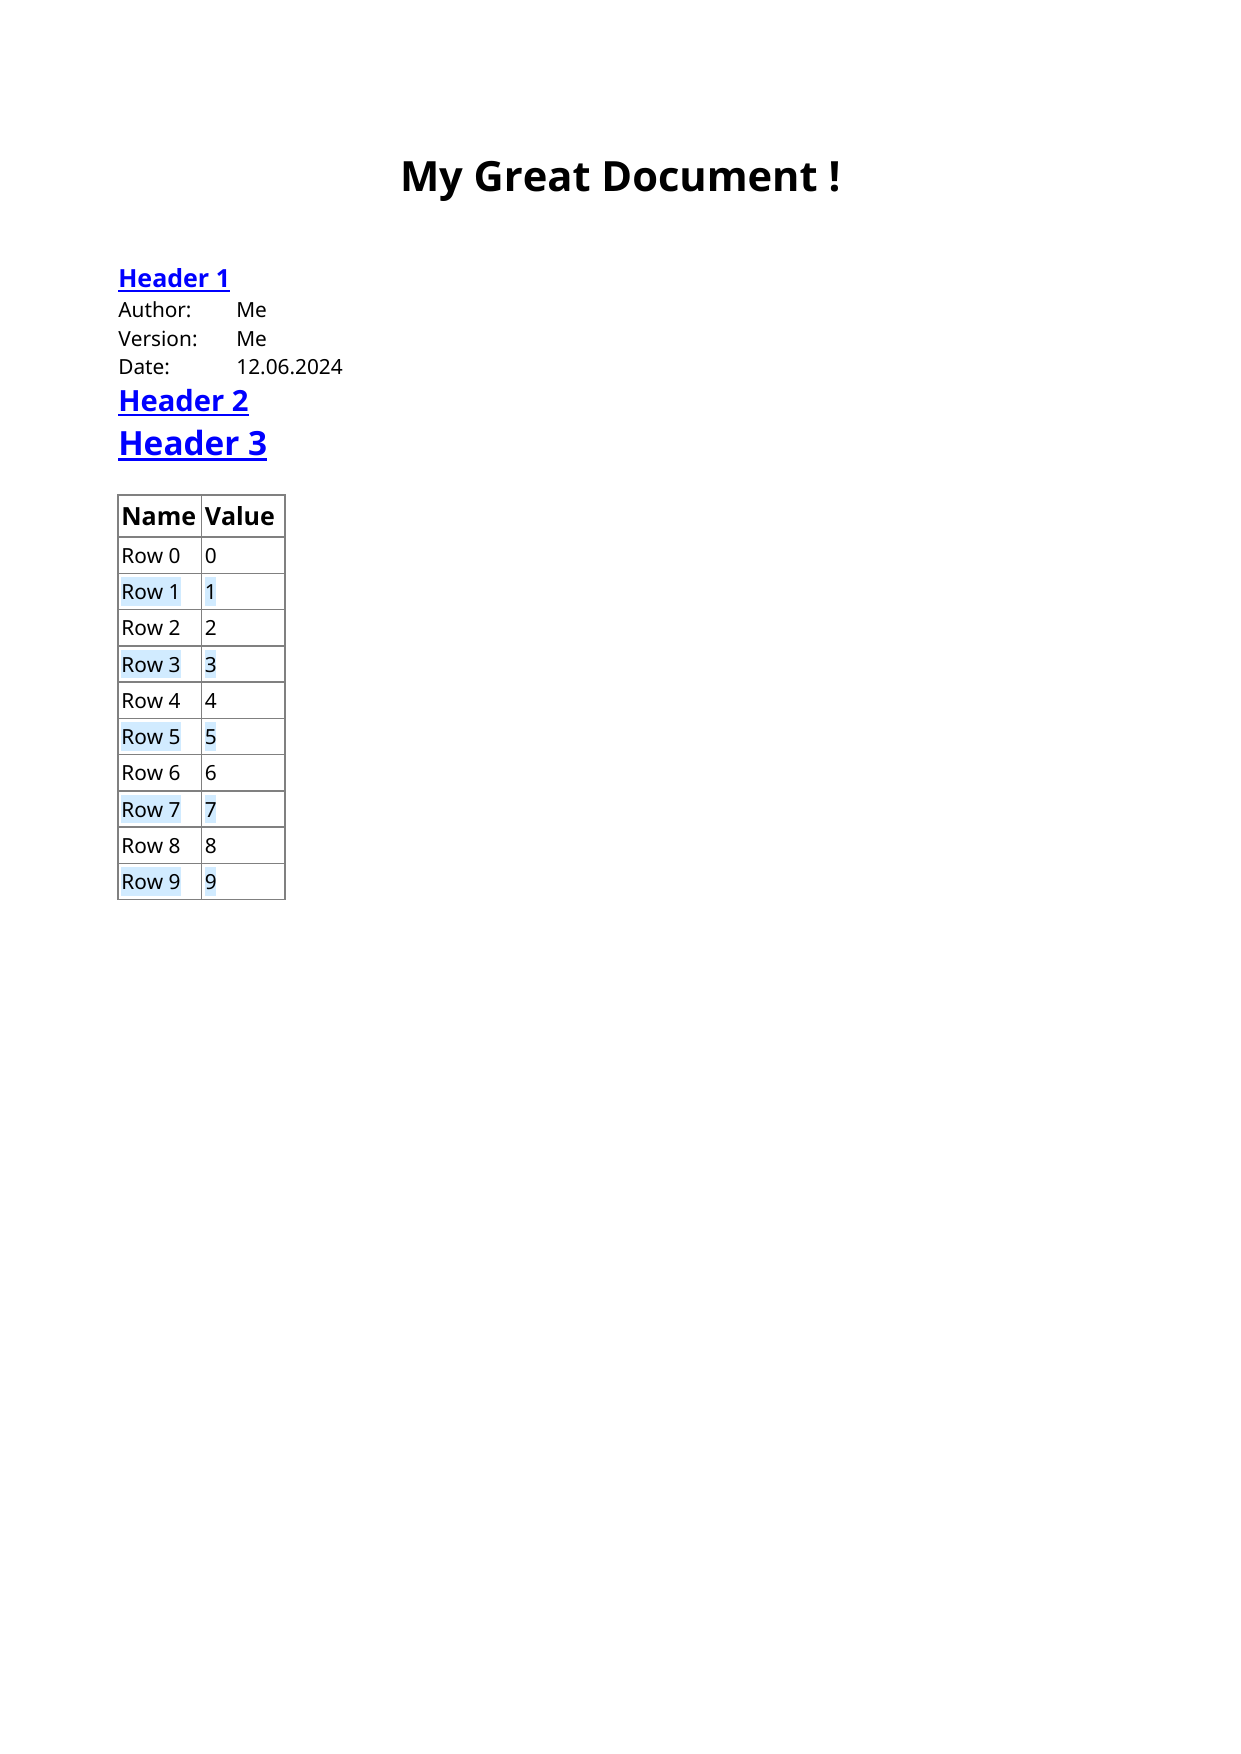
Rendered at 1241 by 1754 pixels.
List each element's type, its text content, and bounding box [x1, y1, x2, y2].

table_cell Row 1 [119, 574, 201, 609]
table_cell Row 4 [119, 683, 201, 717]
text Header 2 [118, 381, 1122, 420]
table_cell Row 7 [119, 792, 201, 826]
table_header Name [119, 496, 201, 536]
text Version: Me [118, 324, 1122, 352]
table_cell 4 [202, 683, 284, 717]
table_cell Row 6 [119, 755, 201, 790]
text Author: Me [118, 295, 1122, 324]
table_cell 8 [202, 828, 284, 862]
table_cell 2 [202, 610, 284, 645]
table_cell 3 [202, 647, 284, 681]
text Header 1 [118, 261, 1122, 295]
table_cell 7 [202, 792, 284, 826]
table_cell Row 5 [119, 719, 201, 754]
table_cell 1 [202, 574, 284, 609]
table_cell 6 [202, 755, 284, 790]
table_cell 9 [202, 864, 284, 899]
table_cell Row 9 [119, 864, 201, 899]
text Date: 12.06.2024 [118, 352, 1122, 381]
table_cell Row 3 [119, 647, 201, 681]
table_header Value [202, 496, 284, 536]
table_cell Row 2 [119, 610, 201, 645]
table_cell Row 8 [119, 828, 201, 862]
table_cell 5 [202, 719, 284, 754]
table_cell 0 [202, 538, 284, 572]
text My Great Document ! [118, 147, 1122, 204]
table_cell Row 0 [119, 538, 201, 572]
text Header 3 [118, 420, 1122, 466]
